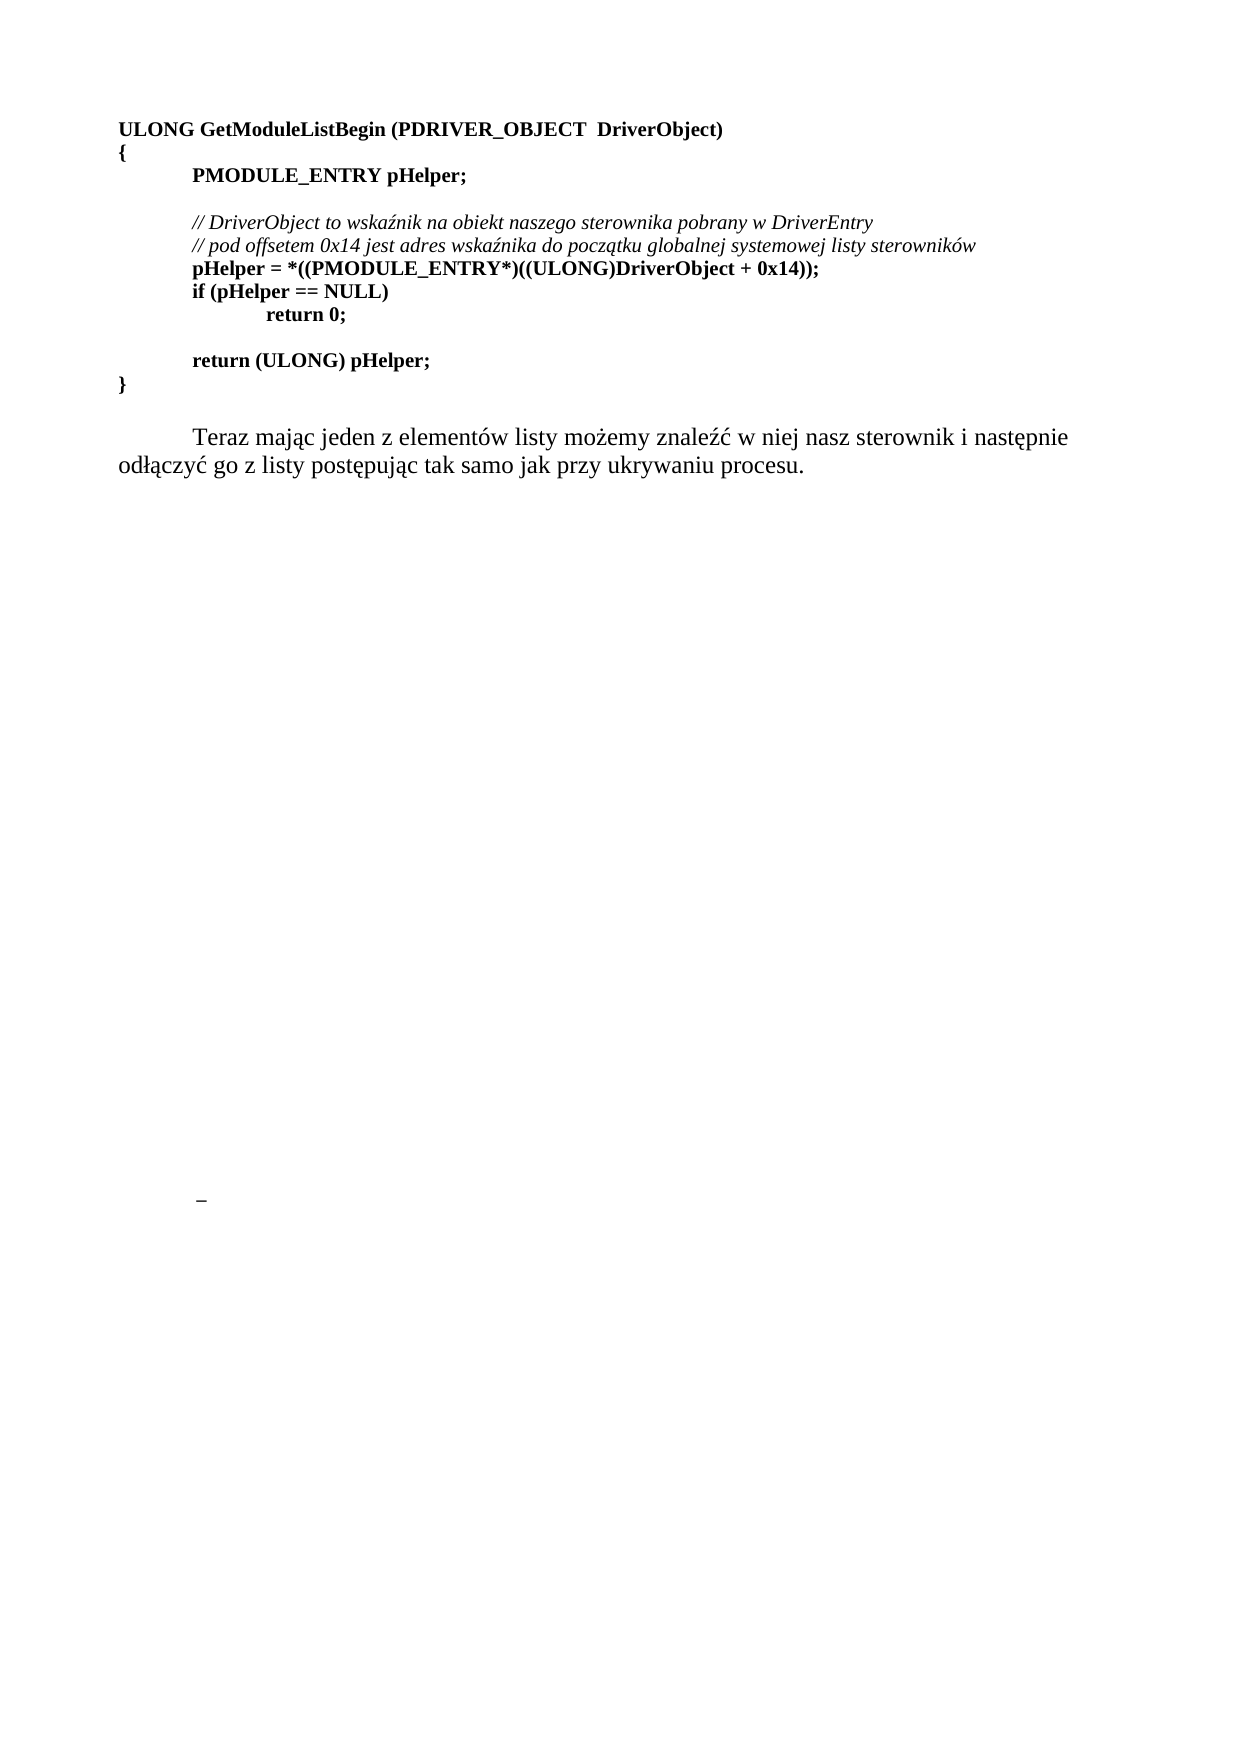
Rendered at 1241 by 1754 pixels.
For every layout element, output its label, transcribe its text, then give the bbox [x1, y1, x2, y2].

text return 0; [118, 303, 1122, 326]
text ULONG GetModuleListBegin (PDRIVER_OBJECT DriverObject) [118, 118, 1122, 141]
text if (pHelper == NULL) [118, 280, 1122, 303]
text Teraz mając jeden z elementów listy możemy znaleźć w niej nasz sterownik i następnie odłączyć go z listy postępując tak samo jak przy ukrywaniu procesu. [118, 423, 1122, 479]
text } [118, 372, 1122, 396]
text // DriverObject to wskaźnik na obiekt naszego sterownika pobrany w DriverEntry [118, 211, 1122, 234]
text pHelper = *((PMODULE_ENTRY*)((ULONG)DriverObject + 0x14)); [118, 257, 1122, 280]
text PMODULE_ENTRY pHelper; [118, 164, 1122, 187]
text return (ULONG) pHelper; [118, 349, 1122, 372]
text // pod offsetem 0x14 jest adres wskaźnika do początku globalnej systemowej listy sterowników [118, 234, 1122, 257]
text { [118, 141, 1122, 164]
